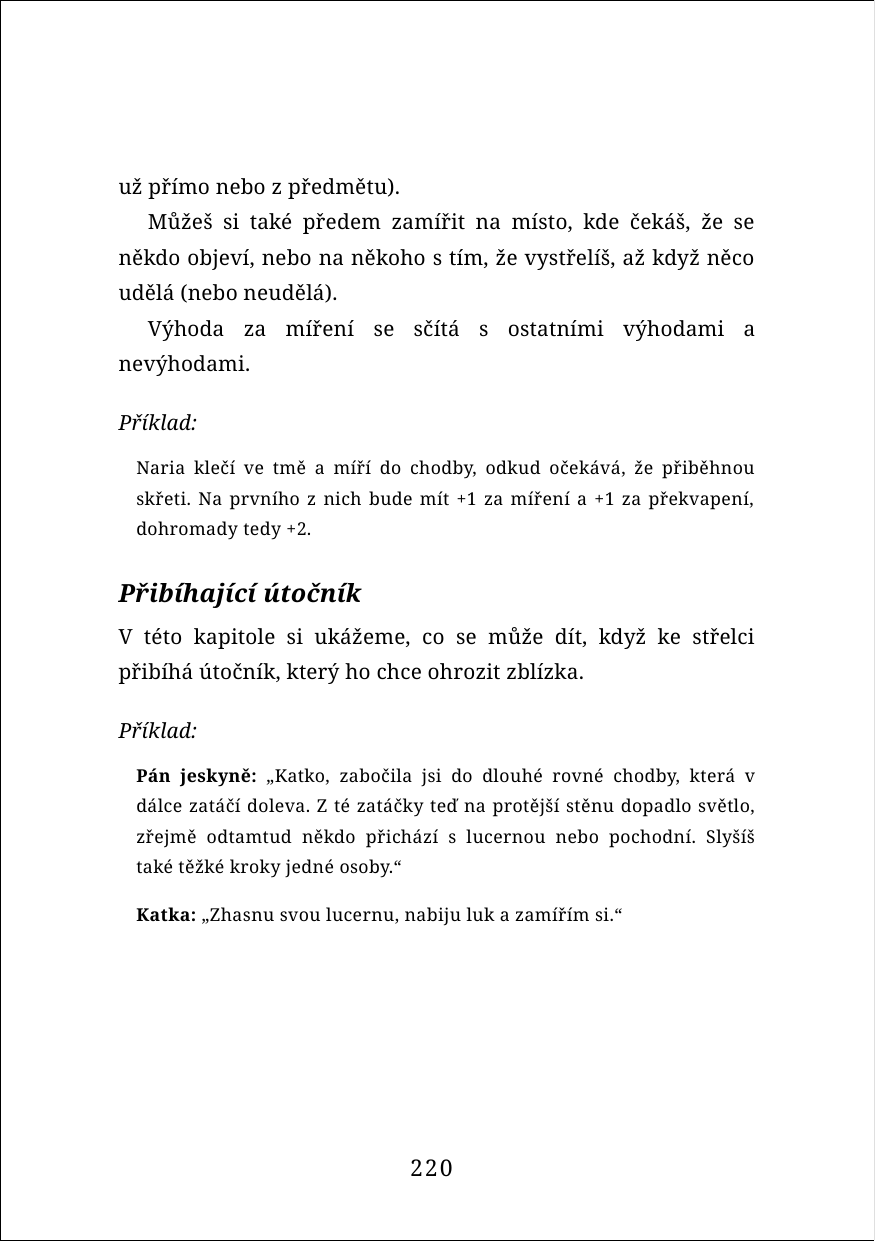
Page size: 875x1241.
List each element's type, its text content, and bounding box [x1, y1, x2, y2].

text V této kapitole si ukážeme, co se může dít, když ke střelci přibíhá útočník, který ho chce ohrozit zblízka. [118, 622, 756, 686]
text Pán jeskyně: „Katko, zabočila jsi do dlouhé rovné chodby, která v dálce zatáčí doleva. Z té zatáčky teď na protější stěnu dopadlo světlo, zřejmě odtamtud někdo přichází s lucernou nebo pochodní. Slyšíš také těžké kroky jedné osoby.“ [136, 764, 756, 878]
subtitle Přibíhající útočník [118, 576, 756, 610]
text Příklad: [118, 716, 756, 745]
text Naria klečí ve tmě a míří do chodby, odkud očekává, že přiběhnou skřeti. Na prvního z nich bude mít +1 za míření a +1 za překvapení, dohromady tedy +2. [136, 456, 756, 540]
text Katka: „Zhasnu svou lucernu, nabiju luk a zamířím si.“ [136, 902, 756, 926]
text už přímo nebo z předmětu). Můžeš si také předem zamířit na místo, kde čekáš, že se někdo objeví, nebo na někoho s tím, že vystřelíš, až když něco udělá (nebo neudělá). Výhoda za míření se sčítá s ostatními výhodami a nevýhodami. [118, 172, 756, 378]
text Příklad: [118, 408, 756, 437]
